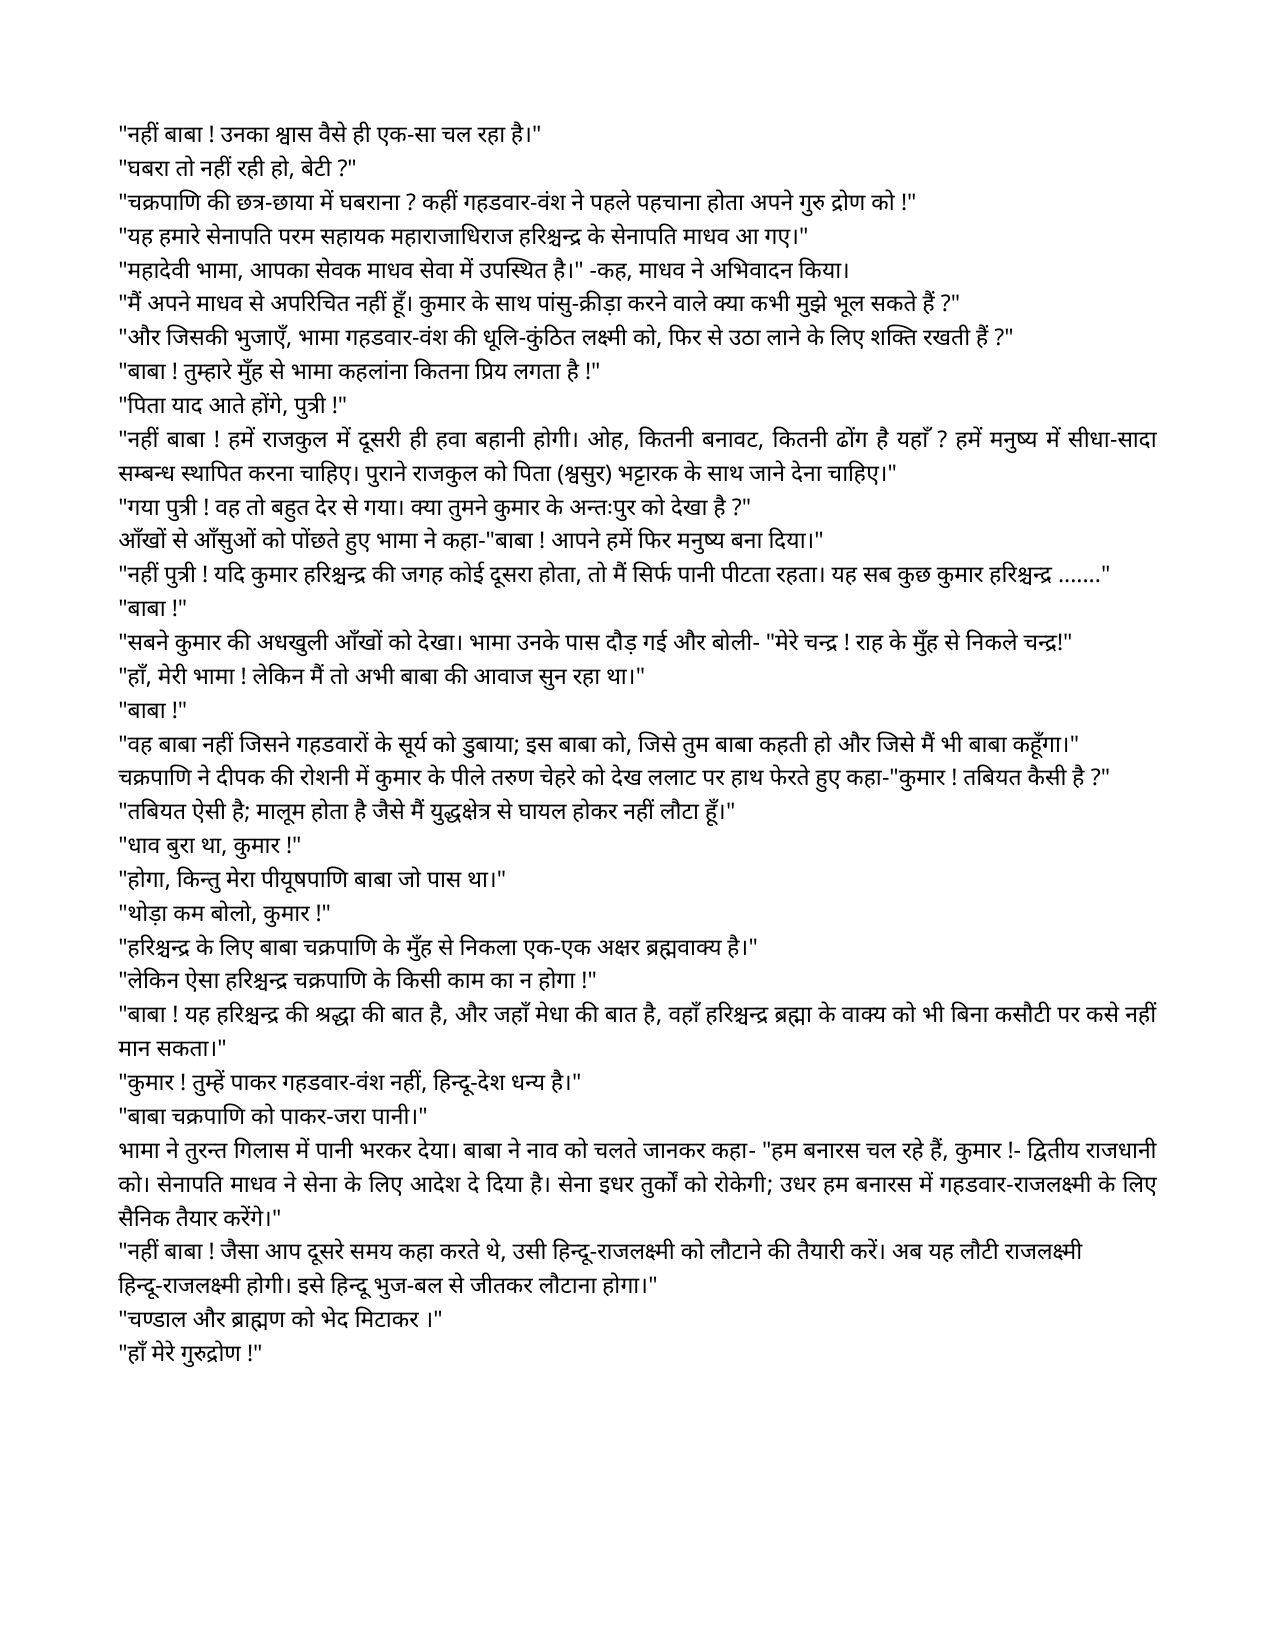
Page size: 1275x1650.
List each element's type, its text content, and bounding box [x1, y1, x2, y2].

text "बाबा ! यह हरिश्चन्द्र की श्रद्धा की बात है, और जहाँ मेधा की बात है, वहाँ हरिश्चन्द्र ब्रह्मा के वाक्य को भी बिना कसौटी पर कसे नहीं मान सकता।" [118, 998, 1157, 1066]
text "नहीं पुत्री ! यदि कुमार हरिश्चन्द्र की जगह कोई दूसरा होता, तो मैं सिर्फ पानी पीटता रहता। यह सब कुछ कुमार हरिश्चन्द्र ......." [118, 558, 1157, 592]
text "चण्डाल और ब्राह्मण को भेद मिटाकर ।" [118, 1303, 1157, 1337]
text "नहीं बाबा ! हमें राजकुल में दूसरी ही हवा बहानी होगी। ओह, कितनी बनावट, कितनी ढोंग है यहाँ ? हमें मनुष्य में सीधा-सादा सम्बन्ध स्थापित करना चाहिए। पुराने राजकुल को पिता (श्वसुर) भट्टारक के साथ जाने देना चाहिए।" [118, 423, 1157, 491]
text "बाबा चक्रपाणि को पाकर-जरा पानी।" [118, 1100, 1157, 1134]
text "बाबा !" [118, 694, 1157, 727]
text "कुमार ! तुम्हें पाकर गहडवार-वंश नहीं, हिन्दू-देश धन्य है।" [118, 1066, 1157, 1100]
text "चक्रपाणि की छत्र-छाया में घबराना ? कहीं गहडवार-वंश ने पहले पहचाना होता अपने गुरु द्रोण को !" [118, 186, 1157, 220]
text "पिता याद आते होंगे, पुत्री !" [118, 389, 1157, 423]
text "यह हमारे सेनापति परम सहायक महाराजाधिराज हरिश्चन्द्र के सेनापति माधव आ गए।" [118, 220, 1157, 253]
text "हाँ मेरे गुरुद्रोण !" [118, 1337, 1157, 1371]
text "सबने कुमार की अधखुली आँखों को देखा। भामा उनके पास दौड़ गई और बोली- "मेरे चन्द्र ! राह के मुँह से निकले चन्द्र!" [118, 626, 1157, 660]
text "महादेवी भामा, आपका सेवक माधव सेवा में उपस्थित है।" -कह, माधव ने अभिवादन किया। [118, 253, 1157, 287]
text "थोड़ा कम बोलो, कुमार !" [118, 897, 1157, 931]
text हिन्दू-राजलक्ष्मी होगी। इसे हिन्दू भुज-बल से जीतकर लौटाना होगा।" [118, 1269, 1157, 1303]
text "तबियत ऐसी है; मालूम होता है जैसे मैं युद्धक्षेत्र से घायल होकर नहीं लौटा हूँ।" [118, 795, 1157, 829]
text "धाव बुरा था, कुमार !" [118, 829, 1157, 863]
text चक्रपाणि ने दीपक की रोशनी में कुमार के पीले तरुण चेहरे को देख ललाट पर हाथ फेरते हुए कहा-"कुमार ! तबियत कैसी है ?" [118, 761, 1157, 795]
text "हरिश्चन्द्र के लिए बाबा चक्रपाणि के मुँह से निकला एक-एक अक्षर ब्रह्मवाक्य है।" [118, 931, 1157, 964]
text "नहीं बाबा ! जैसा आप दूसरे समय कहा करते थे, उसी हिन्दू-राजलक्ष्मी को लौटाने की तैयारी करें। अब यह लौटी राजलक्ष्मी [118, 1235, 1157, 1269]
text "गया पुत्री ! वह तो बहुत देर से गया। क्या तुमने कुमार के अन्तःपुर को देखा है ?" [118, 491, 1157, 524]
text "और जिसकी भुजाएँ, भामा गहडवार-वंश की धूलि-कुंठित लक्ष्मी को, फिर से उठा लाने के लिए शक्ति रखती हैं ?" [118, 321, 1157, 355]
text "वह बाबा नहीं जिसने गहडवारों के सूर्य को डुबाया; इस बाबा को, जिसे तुम बाबा कहती हो और जिसे मैं भी बाबा कहूँगा।" [118, 727, 1157, 761]
text "घबरा तो नहीं रही हो, बेटी ?" [118, 152, 1157, 186]
text "बाबा ! तुम्हारे मुँह से भामा कहलांना कितना प्रिय लगता है !" [118, 355, 1157, 389]
text "बाबा !" [118, 592, 1157, 626]
text "हाँ, मेरी भामा ! लेकिन मैं तो अभी बाबा की आवाज सुन रहा था।" [118, 660, 1157, 694]
text भामा ने तुरन्त गिलास में पानी भरकर देया। बाबा ने नाव को चलते जानकर कहा- "हम बनारस चल रहे हैं, कुमार !- द्वितीय राजधानी को। सेनापति माधव ने सेना के लिए आदेश दे दिया है। सेना इधर तुर्कों को रोकेगी; उधर हम बनारस में गहडवार-राजलक्ष्मी के लिए सैनिक तैयार करेंगे।" [118, 1134, 1157, 1235]
text "नहीं बाबा ! उनका श्वास वैसे ही एक-सा चल रहा है।" [118, 118, 1157, 152]
text "लेकिन ऐसा हरिश्चन्द्र चक्रपाणि के किसी काम का न होगा !" [118, 964, 1157, 998]
text "मैं अपने माधव से अपरिचित नहीं हूँ। कुमार के साथ पांसु-क्रीड़ा करने वाले क्या कभी मुझे भूल सकते हैं ?" [118, 287, 1157, 321]
text "होगा, किन्तु मेरा पीयूषपाणि बाबा जो पास था।" [118, 863, 1157, 897]
text आँखों से आँसुओं को पोंछते हुए भामा ने कहा-"बाबा ! आपने हमें फिर मनुष्य बना दिया।" [118, 524, 1157, 558]
